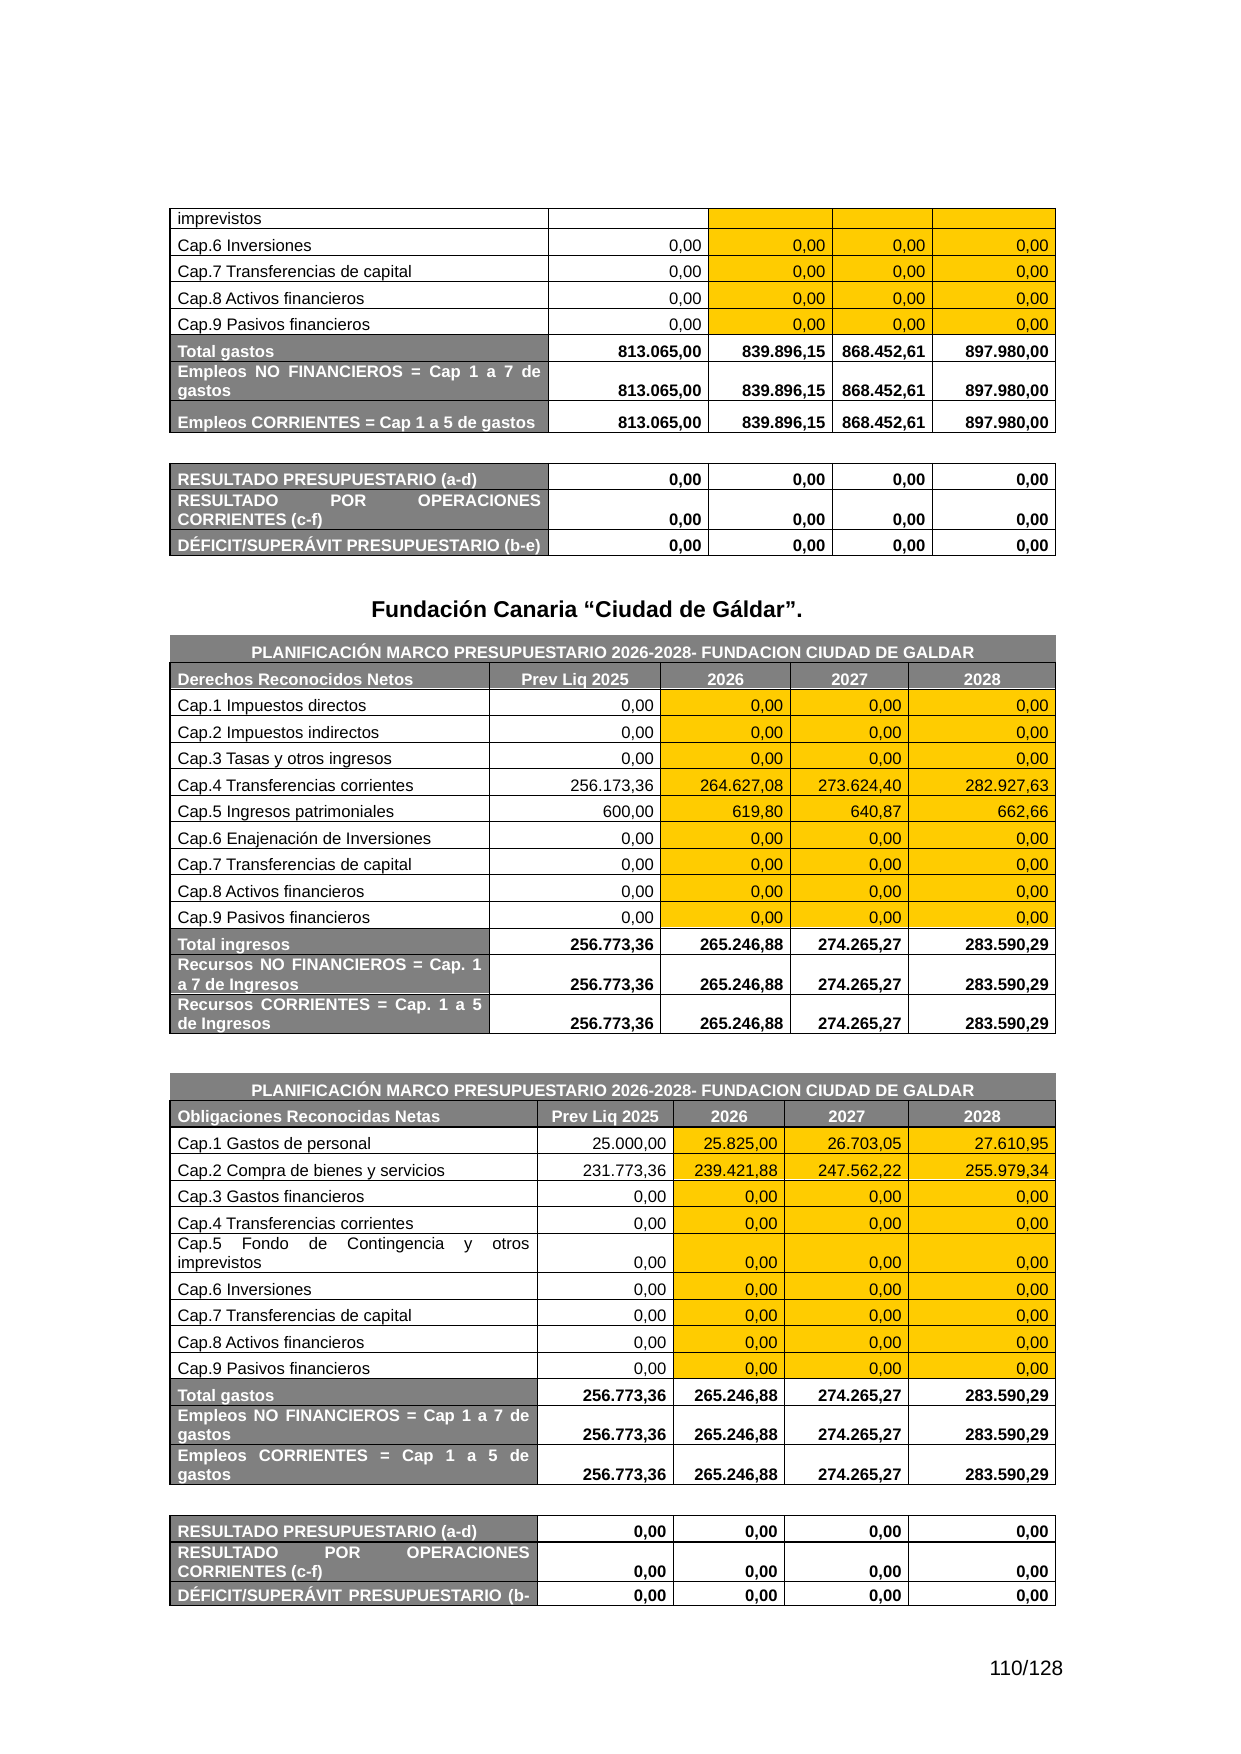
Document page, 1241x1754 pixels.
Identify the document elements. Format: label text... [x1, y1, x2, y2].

table_cell Cap.9 Pasivos financieros [171, 1353, 537, 1378]
table_cell 0,00 [791, 902, 908, 927]
table_cell 0,00 [549, 490, 708, 529]
table_cell 0,00 [661, 743, 790, 768]
table_cell 0,00 [709, 256, 832, 281]
table_cell 0,00 [785, 1234, 908, 1272]
table_cell 0,00 [785, 1543, 908, 1581]
table_cell 897.980,00 [933, 401, 1055, 432]
table_cell 247.562,22 [785, 1154, 908, 1179]
table_cell 26.703,05 [785, 1128, 908, 1153]
table_cell 0,00 [909, 1273, 1055, 1299]
table_cell Cap.6 Inversiones [171, 1273, 537, 1299]
table_cell [673, 1485, 785, 1515]
table_cell 0,00 [791, 690, 908, 715]
table_cell Cap.8 Activos financieros [171, 1326, 537, 1352]
table_cell 239.421,88 [674, 1154, 784, 1179]
table_cell Cap.9 Pasivos financieros [171, 309, 548, 334]
table_cell 0,00 [909, 1353, 1055, 1378]
table_cell 0,00 [785, 1273, 908, 1299]
table_cell 0,00 [785, 1353, 908, 1378]
table_cell 0,00 [909, 690, 1055, 715]
table_cell 0,00 [674, 1326, 784, 1352]
table_cell 0,00 [549, 282, 708, 308]
table_cell Cap.1 Gastos de personal [171, 1128, 537, 1153]
table_cell 0,00 [709, 464, 832, 489]
table_cell 0,00 [661, 716, 790, 742]
table_cell DÉFICIT/SUPERÁVIT PRESUPUESTARIO (b- [171, 1582, 537, 1605]
table_cell 0,00 [833, 530, 932, 555]
table_cell 897.980,00 [933, 335, 1055, 361]
table_cell 0,00 [538, 1543, 673, 1581]
table_cell 0,00 [791, 822, 908, 848]
table_cell 0,00 [674, 1181, 784, 1206]
table_cell [170, 1485, 537, 1515]
table_cell RESULTADO PRESUPUESTARIO (a-d) [171, 464, 548, 489]
table_cell RESULTADO POR OPERACIONES CORRIENTES (c-f) [171, 1543, 537, 1581]
table_cell 256.773,36 [538, 1406, 673, 1444]
table_cell 283.590,29 [909, 995, 1055, 1033]
table_cell 0,00 [791, 743, 908, 768]
table_cell Total gastos [171, 1379, 537, 1405]
table_cell 0,00 [909, 1234, 1055, 1272]
table_cell 0,00 [933, 530, 1055, 555]
table_cell 283.590,29 [909, 929, 1055, 954]
table_cell 0,00 [909, 1207, 1055, 1233]
table_cell RESULTADO POR OPERACIONES CORRIENTES (c-f) [171, 490, 548, 529]
table_cell 868.452,61 [833, 401, 932, 432]
table_header PLANIFICACIÓN MARCO PRESUPUESTARIO 2026-2028- FUNDACION CIUDAD DE GALDAR [170, 635, 1056, 662]
table_cell 256.773,36 [490, 995, 660, 1033]
table_cell 274.265,27 [785, 1406, 908, 1444]
table_cell 265.246,88 [661, 995, 790, 1033]
table_cell 0,00 [661, 690, 790, 715]
table_cell Empleos NO FINANCIEROS = Cap 1 a 7 de gastos [171, 362, 548, 400]
table_cell 0,00 [833, 229, 932, 255]
table_cell Empleos CORRIENTES = Cap 1 a 5 de gastos [171, 1445, 537, 1484]
table_cell 0,00 [538, 1181, 673, 1206]
table_cell 0,00 [490, 743, 660, 768]
table_cell 0,00 [490, 822, 660, 848]
table_cell 868.452,61 [833, 362, 932, 400]
table_cell 256.773,36 [490, 955, 660, 993]
table_cell 662,66 [909, 796, 1055, 821]
table_cell 0,00 [933, 229, 1055, 255]
table_cell 0,00 [538, 1273, 673, 1299]
table_cell 256.773,36 [538, 1379, 673, 1405]
table_cell 0,00 [785, 1582, 908, 1605]
table_cell 0,00 [785, 1181, 908, 1206]
table_cell 27.610,95 [909, 1128, 1055, 1153]
table_cell [909, 1485, 1056, 1515]
table_cell Prev Liq 2025 [538, 1101, 673, 1126]
table_cell [709, 433, 832, 463]
table_cell 25.000,00 [538, 1128, 673, 1153]
table_cell [933, 209, 1055, 228]
table_cell 0,00 [490, 716, 660, 742]
table_cell DÉFICIT/SUPERÁVIT PRESUPUESTARIO (b-e) [171, 530, 548, 555]
table_cell 274.265,27 [785, 1379, 908, 1405]
table_cell 0,00 [661, 902, 790, 927]
table_cell 0,00 [833, 282, 932, 308]
table_cell 0,00 [490, 690, 660, 715]
table_cell 0,00 [538, 1207, 673, 1233]
table_cell 2027 [791, 663, 908, 688]
table_cell 0,00 [791, 849, 908, 874]
table_cell 0,00 [933, 282, 1055, 308]
table_cell [537, 1485, 673, 1515]
table_cell Cap.7 Transferencias de capital [171, 849, 489, 874]
table_cell 0,00 [674, 1516, 784, 1541]
table_cell 0,00 [933, 490, 1055, 529]
table_cell 0,00 [538, 1353, 673, 1378]
table_cell 0,00 [909, 1543, 1055, 1581]
table_cell 0,00 [933, 256, 1055, 281]
table_cell 265.246,88 [674, 1445, 784, 1484]
table_cell 897.980,00 [933, 362, 1055, 400]
table_cell Cap.5 Fondo de Contingencia y otros imprevistos [171, 1234, 537, 1272]
table_cell Cap.4 Transferencias corrientes [171, 1207, 537, 1233]
table_cell 0,00 [549, 464, 708, 489]
table_cell [933, 433, 1056, 463]
table_cell 0,00 [833, 309, 932, 334]
table_cell 0,00 [833, 490, 932, 529]
table_cell 0,00 [674, 1582, 784, 1605]
table_cell [549, 209, 708, 228]
table_cell 265.246,88 [674, 1406, 784, 1444]
table_cell 0,00 [933, 309, 1055, 334]
table_cell 283.590,29 [909, 1379, 1055, 1405]
table_cell 274.265,27 [791, 955, 908, 993]
table_cell Obligaciones Reconocidas Netas [171, 1101, 537, 1126]
table_cell 273.624,40 [791, 769, 908, 795]
table_cell 0,00 [909, 875, 1055, 901]
table_cell 283.590,29 [909, 1445, 1055, 1484]
table_cell Cap.3 Gastos financieros [171, 1181, 537, 1206]
table_cell 0,00 [791, 716, 908, 742]
table_cell 274.265,27 [791, 995, 908, 1033]
table_cell 0,00 [709, 490, 832, 529]
table_cell 0,00 [785, 1326, 908, 1352]
table_cell 283.590,29 [909, 1406, 1055, 1444]
table_cell 0,00 [833, 464, 932, 489]
table_cell 282.927,63 [909, 769, 1055, 795]
table_cell [785, 1485, 908, 1515]
table_cell 2028 [909, 663, 1055, 688]
table_cell 2028 [909, 1101, 1055, 1126]
table_cell 839.896,15 [709, 401, 832, 432]
table_cell Cap.7 Transferencias de capital [171, 1300, 537, 1325]
table_cell Cap.8 Activos financieros [171, 875, 489, 901]
table_cell 0,00 [538, 1516, 673, 1541]
table_header PLANIFICACIÓN MARCO PRESUPUESTARIO 2026-2028- FUNDACION CIUDAD DE GALDAR [170, 1073, 1056, 1100]
table_cell 619,80 [661, 796, 790, 821]
table_cell 0,00 [909, 1300, 1055, 1325]
table_cell 0,00 [661, 849, 790, 874]
table_cell 0,00 [909, 902, 1055, 927]
table_cell 0,00 [490, 875, 660, 901]
table_cell Total gastos [171, 335, 548, 361]
table_cell Cap.8 Activos financieros [171, 282, 548, 308]
table_cell 0,00 [833, 256, 932, 281]
table_cell 0,00 [549, 256, 708, 281]
table_cell Cap.1 Impuestos directos [171, 690, 489, 715]
table_cell 0,00 [549, 530, 708, 555]
table_cell 0,00 [909, 1326, 1055, 1352]
table_cell 0,00 [909, 1181, 1055, 1206]
table_cell 0,00 [791, 875, 908, 901]
table_cell 0,00 [909, 1516, 1055, 1541]
table_cell 0,00 [785, 1207, 908, 1233]
table_cell 0,00 [674, 1273, 784, 1299]
table_cell Cap.2 Compra de bienes y servicios [171, 1154, 537, 1179]
table_cell 839.896,15 [709, 362, 832, 400]
table_cell 0,00 [709, 229, 832, 255]
table_cell Cap.4 Transferencias corrientes [171, 769, 489, 795]
table_cell 0,00 [909, 1582, 1055, 1605]
table_cell 0,00 [549, 309, 708, 334]
table_cell Empleos CORRIENTES = Cap 1 a 5 de gastos [171, 401, 548, 432]
table_cell 274.265,27 [791, 929, 908, 954]
table_cell 0,00 [909, 743, 1055, 768]
table_cell 0,00 [933, 464, 1055, 489]
table_cell 640,87 [791, 796, 908, 821]
table_cell Cap.6 Enajenación de Inversiones [171, 822, 489, 848]
table_cell 0,00 [674, 1234, 784, 1272]
table_cell Recursos NO FINANCIEROS = Cap. 1 a 7 de Ingresos [171, 955, 489, 993]
table_cell [833, 433, 932, 463]
table_cell 2026 [661, 663, 790, 688]
table_cell [170, 433, 548, 463]
table_cell 265.246,88 [674, 1379, 784, 1405]
table_cell 813.065,00 [549, 401, 708, 432]
table_cell 0,00 [674, 1207, 784, 1233]
table_cell Prev Liq 2025 [490, 663, 660, 688]
table_cell [548, 433, 708, 463]
table_cell imprevistos [171, 209, 548, 228]
table_cell Derechos Reconocidos Netos [171, 663, 489, 688]
table_cell 0,00 [490, 902, 660, 927]
table_cell 0,00 [538, 1300, 673, 1325]
table_cell 264.627,08 [661, 769, 790, 795]
table_cell Cap.9 Pasivos financieros [171, 902, 489, 927]
table_cell Cap.6 Inversiones [171, 229, 548, 255]
table_cell 0,00 [785, 1300, 908, 1325]
table_cell Cap.2 Impuestos indirectos [171, 716, 489, 742]
table_cell [709, 209, 832, 228]
table_cell Cap.7 Transferencias de capital [171, 256, 548, 281]
table_cell 0,00 [909, 822, 1055, 848]
table_cell 283.590,29 [909, 955, 1055, 993]
table_cell 0,00 [709, 309, 832, 334]
table_cell 0,00 [538, 1234, 673, 1272]
table_cell Cap.5 Ingresos patrimoniales [171, 796, 489, 821]
table_cell 0,00 [909, 849, 1055, 874]
table_cell 2027 [785, 1101, 908, 1126]
table_cell Cap.3 Tasas y otros ingresos [171, 743, 489, 768]
table_cell 0,00 [709, 282, 832, 308]
table_cell 0,00 [709, 530, 832, 555]
table_cell 0,00 [661, 875, 790, 901]
table_cell Recursos CORRIENTES = Cap. 1 a 5 de Ingresos [171, 995, 489, 1033]
table_cell 839.896,15 [709, 335, 832, 361]
table_cell [833, 209, 932, 228]
table_cell 255.979,34 [909, 1154, 1055, 1179]
table_cell 231.773,36 [538, 1154, 673, 1179]
table_cell 0,00 [674, 1353, 784, 1378]
table_cell RESULTADO PRESUPUESTARIO (a-d) [171, 1516, 537, 1541]
table_cell 0,00 [661, 822, 790, 848]
table_cell 600,00 [490, 796, 660, 821]
table_cell 25.825,00 [674, 1128, 784, 1153]
table_cell 813.065,00 [549, 362, 708, 400]
table_cell 265.246,88 [661, 929, 790, 954]
table_cell 256.773,36 [538, 1445, 673, 1484]
table_cell 256.173,36 [490, 769, 660, 795]
table_cell 0,00 [490, 849, 660, 874]
text Fundación Canaria “Ciudad de Gáldar”. [371, 596, 1062, 622]
table_cell 0,00 [549, 229, 708, 255]
table_cell 0,00 [785, 1516, 908, 1541]
table_cell 265.246,88 [661, 955, 790, 993]
table_cell Empleos NO FINANCIEROS = Cap 1 a 7 de gastos [171, 1406, 537, 1444]
table_cell 868.452,61 [833, 335, 932, 361]
table_cell Total ingresos [171, 929, 489, 954]
table_cell 0,00 [538, 1326, 673, 1352]
table_cell 0,00 [674, 1543, 784, 1581]
table_cell 274.265,27 [785, 1445, 908, 1484]
table_cell 0,00 [909, 716, 1055, 742]
table_cell 0,00 [674, 1300, 784, 1325]
table_cell 0,00 [538, 1582, 673, 1605]
table_cell 2026 [674, 1101, 784, 1126]
table_cell 813.065,00 [549, 335, 708, 361]
table_cell 256.773,36 [490, 929, 660, 954]
